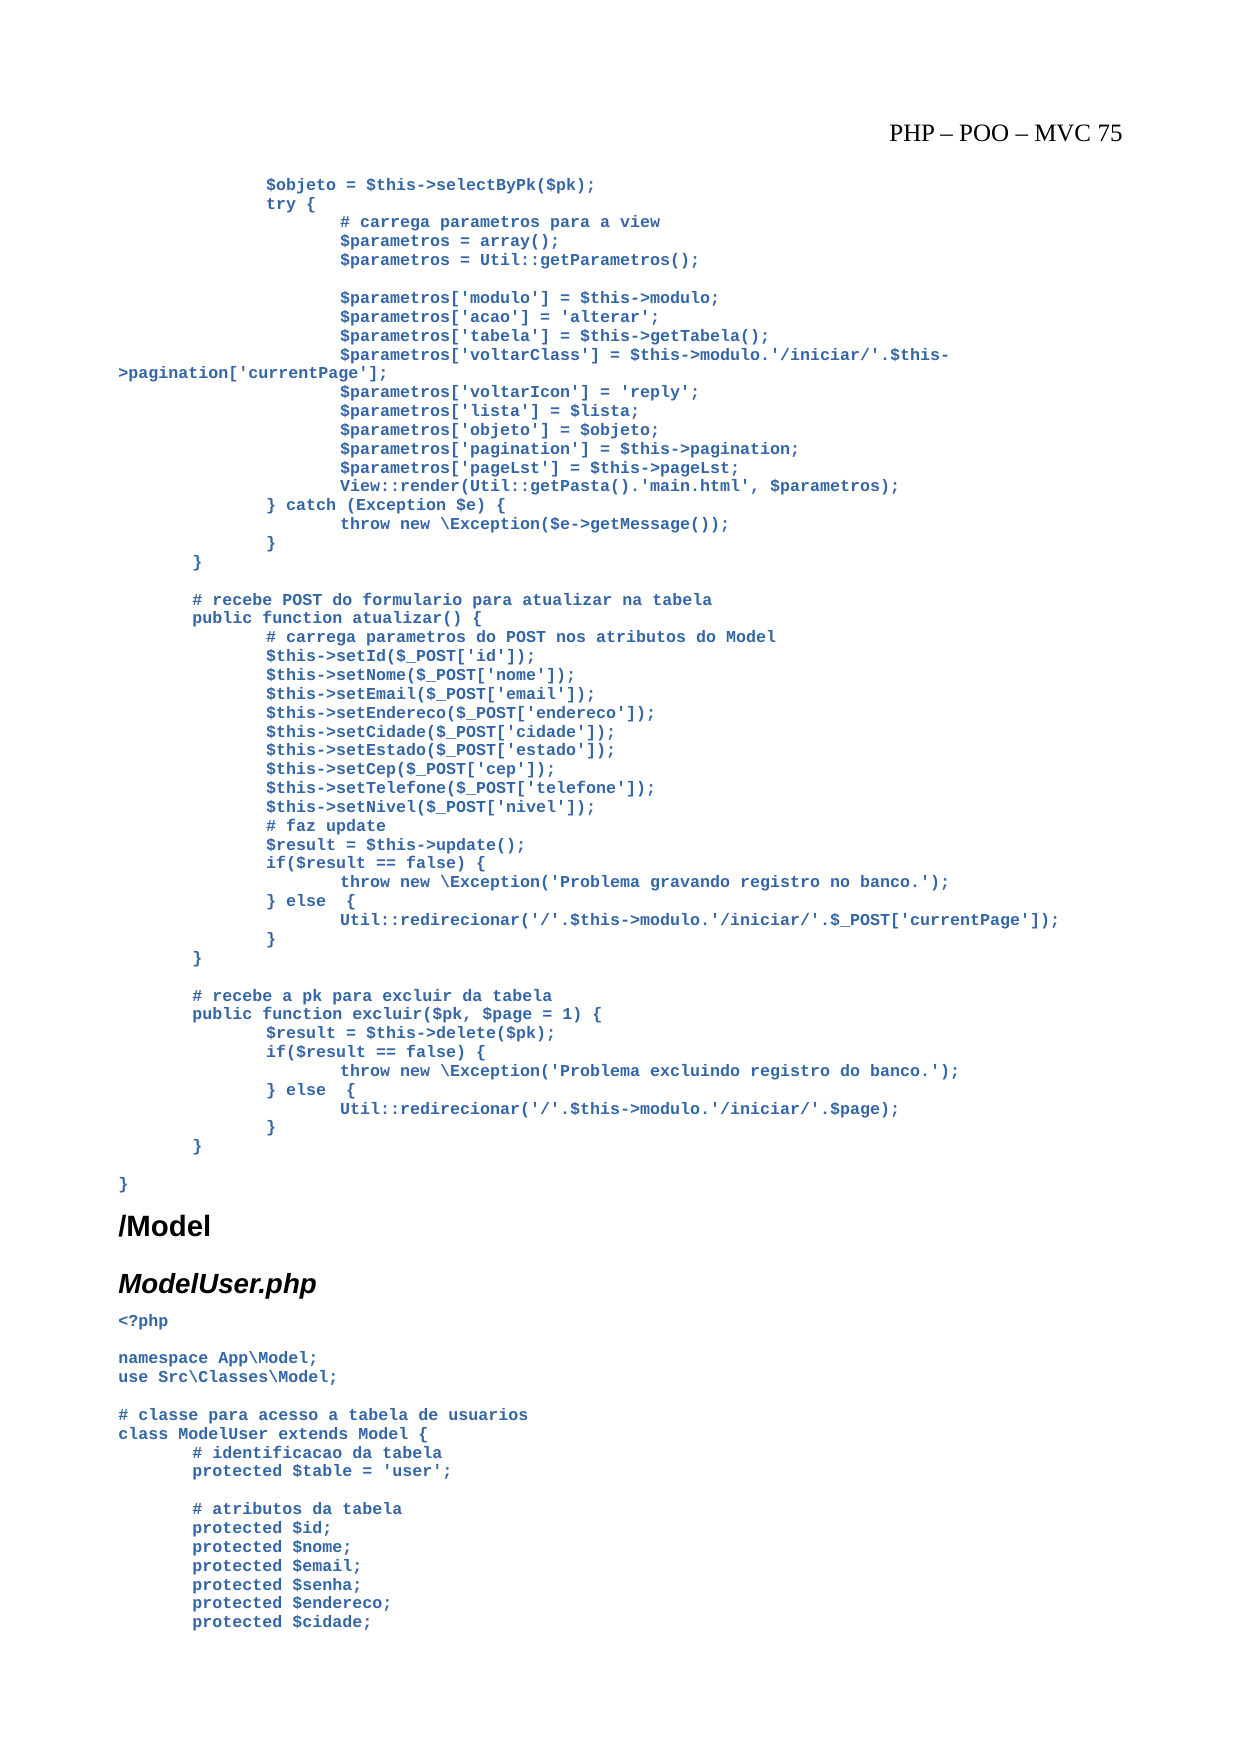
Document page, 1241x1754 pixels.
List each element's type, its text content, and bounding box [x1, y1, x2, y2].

text $parametros['objeto'] = $objeto; [118, 421, 1122, 440]
text if($result == false) { [118, 1044, 1122, 1062]
text throw new \Exception('Problema excluindo registro do banco.'); [118, 1062, 1122, 1081]
text $result = $this->update(); [118, 836, 1122, 855]
text $this->setEmail($_POST['email']); [118, 685, 1122, 704]
text try { [118, 195, 1122, 214]
subtitle /Model [118, 1209, 1122, 1243]
text # carrega parametros para a view [118, 214, 1122, 233]
text } else { [118, 1081, 1122, 1100]
text $this->setCidade($_POST['cidade']); [118, 723, 1122, 742]
text } [118, 553, 1122, 572]
text $parametros = array(); [118, 233, 1122, 252]
text # recebe POST do formulario para atualizar na tabela [118, 591, 1122, 610]
text } [118, 1138, 1122, 1157]
text public function atualizar() { [118, 610, 1122, 629]
text Util::redirecionar('/'.$this->modulo.'/iniciar/'.$page); [118, 1100, 1122, 1119]
text $parametros['pagination'] = $this->pagination; [118, 440, 1122, 459]
text } [118, 534, 1122, 553]
text $this->setNivel($_POST['nivel']); [118, 798, 1122, 817]
text # recebe a pk para excluir da tabela [118, 987, 1122, 1006]
text $parametros['acao'] = 'alterar'; [118, 308, 1122, 327]
text } [118, 1176, 1122, 1194]
text $this->setId($_POST['id']); [118, 648, 1122, 667]
text $objeto = $this->selectByPk($pk); [118, 176, 1122, 195]
text # carrega parametros do POST nos atributos do Model [118, 629, 1122, 648]
text protected $table = 'user'; [118, 1463, 1122, 1482]
text $parametros = Util::getParametros(); [118, 252, 1122, 271]
text } else { [118, 893, 1122, 912]
text throw new \Exception('Problema gravando registro no banco.'); [118, 874, 1122, 893]
text } catch (Exception $e) { [118, 497, 1122, 516]
text # identificacao da tabela [118, 1444, 1122, 1463]
text $parametros['tabela'] = $this->getTabela(); [118, 327, 1122, 346]
text Util::redirecionar('/'.$this->modulo.'/iniciar/'.$_POST['currentPage']); [118, 912, 1122, 931]
text $parametros['voltarClass'] = $this->modulo.'/iniciar/'.$this->pagination['currentPage']; [118, 346, 1122, 384]
text } [118, 1119, 1122, 1138]
text protected $senha; [118, 1576, 1122, 1595]
text View::render(Util::getPasta().'main.html', $parametros); [118, 478, 1122, 497]
text if($result == false) { [118, 855, 1122, 874]
text public function excluir($pk, $page = 1) { [118, 1006, 1122, 1025]
text $parametros['pageLst'] = $this->pageLst; [118, 459, 1122, 478]
text protected $id; [118, 1519, 1122, 1538]
text $parametros['modulo'] = $this->modulo; [118, 289, 1122, 308]
subtitle ModelUser.php [118, 1268, 1122, 1300]
text $this->setCep($_POST['cep']); [118, 761, 1122, 780]
text $this->setEndereco($_POST['endereco']); [118, 704, 1122, 723]
text } [118, 949, 1122, 968]
text $this->setNome($_POST['nome']); [118, 667, 1122, 685]
text class ModelUser extends Model { [118, 1425, 1122, 1444]
text # atributos da tabela [118, 1501, 1122, 1519]
text protected $cidade; [118, 1614, 1122, 1633]
text use Src\Classes\Model; [118, 1369, 1122, 1388]
text $this->setTelefone($_POST['telefone']); [118, 780, 1122, 798]
text throw new \Exception($e->getMessage()); [118, 516, 1122, 534]
text $result = $this->delete($pk); [118, 1025, 1122, 1044]
text # faz update [118, 817, 1122, 836]
text protected $nome; [118, 1538, 1122, 1557]
text <?php [118, 1312, 1122, 1331]
text # classe para acesso a tabela de usuarios [118, 1406, 1122, 1425]
text namespace App\Model; [118, 1350, 1122, 1369]
text protected $email; [118, 1557, 1122, 1576]
text protected $endereco; [118, 1595, 1122, 1614]
text $this->setEstado($_POST['estado']); [118, 742, 1122, 761]
text } [118, 931, 1122, 949]
text $parametros['voltarIcon'] = 'reply'; [118, 384, 1122, 403]
text $parametros['lista'] = $lista; [118, 403, 1122, 421]
